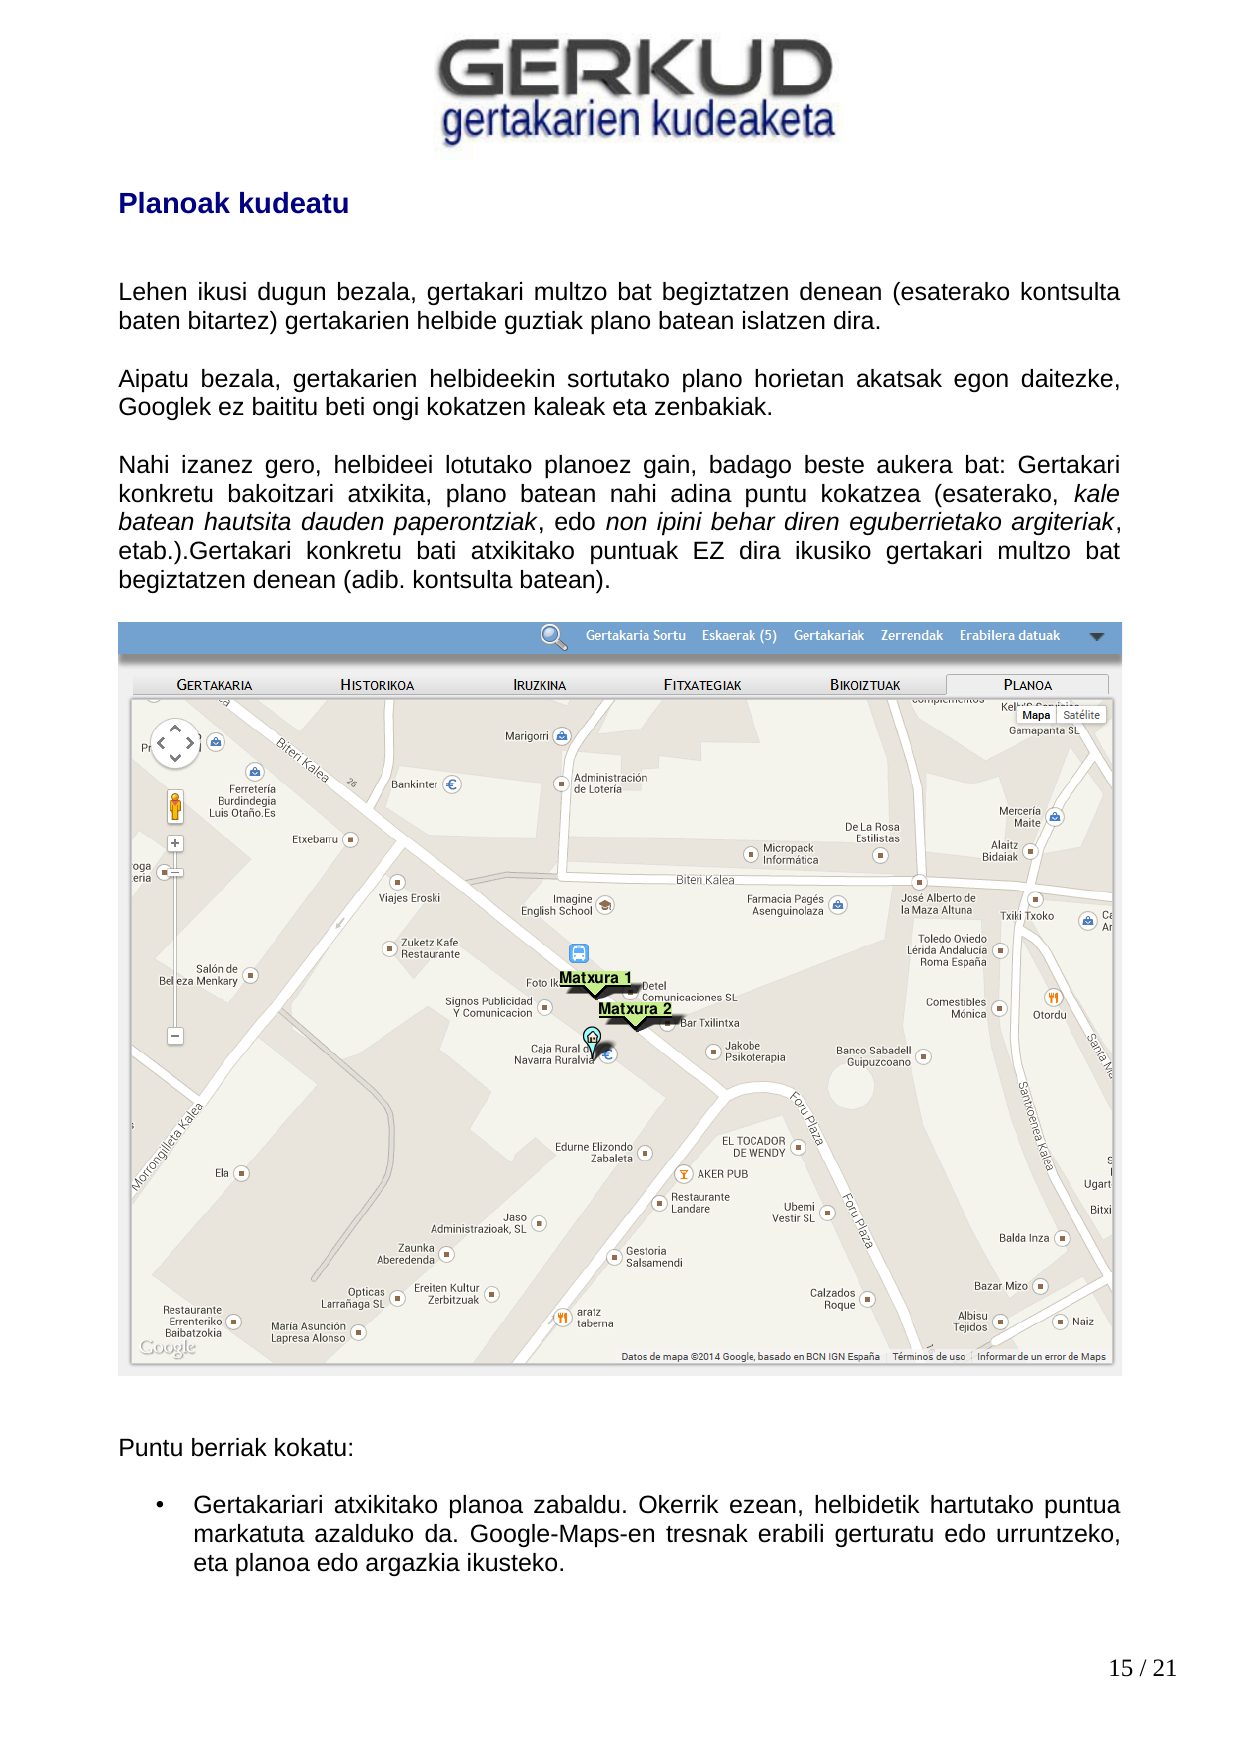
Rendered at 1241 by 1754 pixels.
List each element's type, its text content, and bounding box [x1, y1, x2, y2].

picture [434, 23, 844, 160]
text Lehen ikusi dugun bezala, gertakari multzo bat begiztatzen denean (esaterako kontsulta baten bitartez) gertakarien helbide guztiak plano batean islatzen dira. [118, 277, 1122, 335]
text Nahi izanez gero, helbideei lotutako planoez gain, badago beste aukera bat: Gertakari konkretu bakoitzari atxikita, plano batean nahi adina puntu kokatzea (esaterako, kale batean hautsita dauden paperontziak, edo non ipini behar diren eguberrietako argiteriak, etab.).Gertakari konkretu bati atxikitako puntuak EZ dira ikusiko gertakari multzo bat begiztatzen denean (adib. kontsulta batean). [118, 450, 1122, 593]
picture [118, 622, 1123, 1376]
subtitle Planoak kudeatu [118, 186, 1122, 220]
list Gertakariari atxikitako planoa zabaldu. Okerrik ezean, helbidetik hartutako puntua markatuta azalduko da. Google-Maps-en tresnak erabili gerturatu edo urruntzeko, eta planoa edo argazkia ikusteko. [156, 1490, 1122, 1577]
text Puntu berriak kokatu: [118, 1433, 1122, 1461]
text Aipatu bezala, gertakarien helbideekin sortutako plano horietan akatsak egon daitezke, Googlek ez baititu beti ongi kokatzen kaleak eta zenbakiak. [118, 363, 1122, 421]
